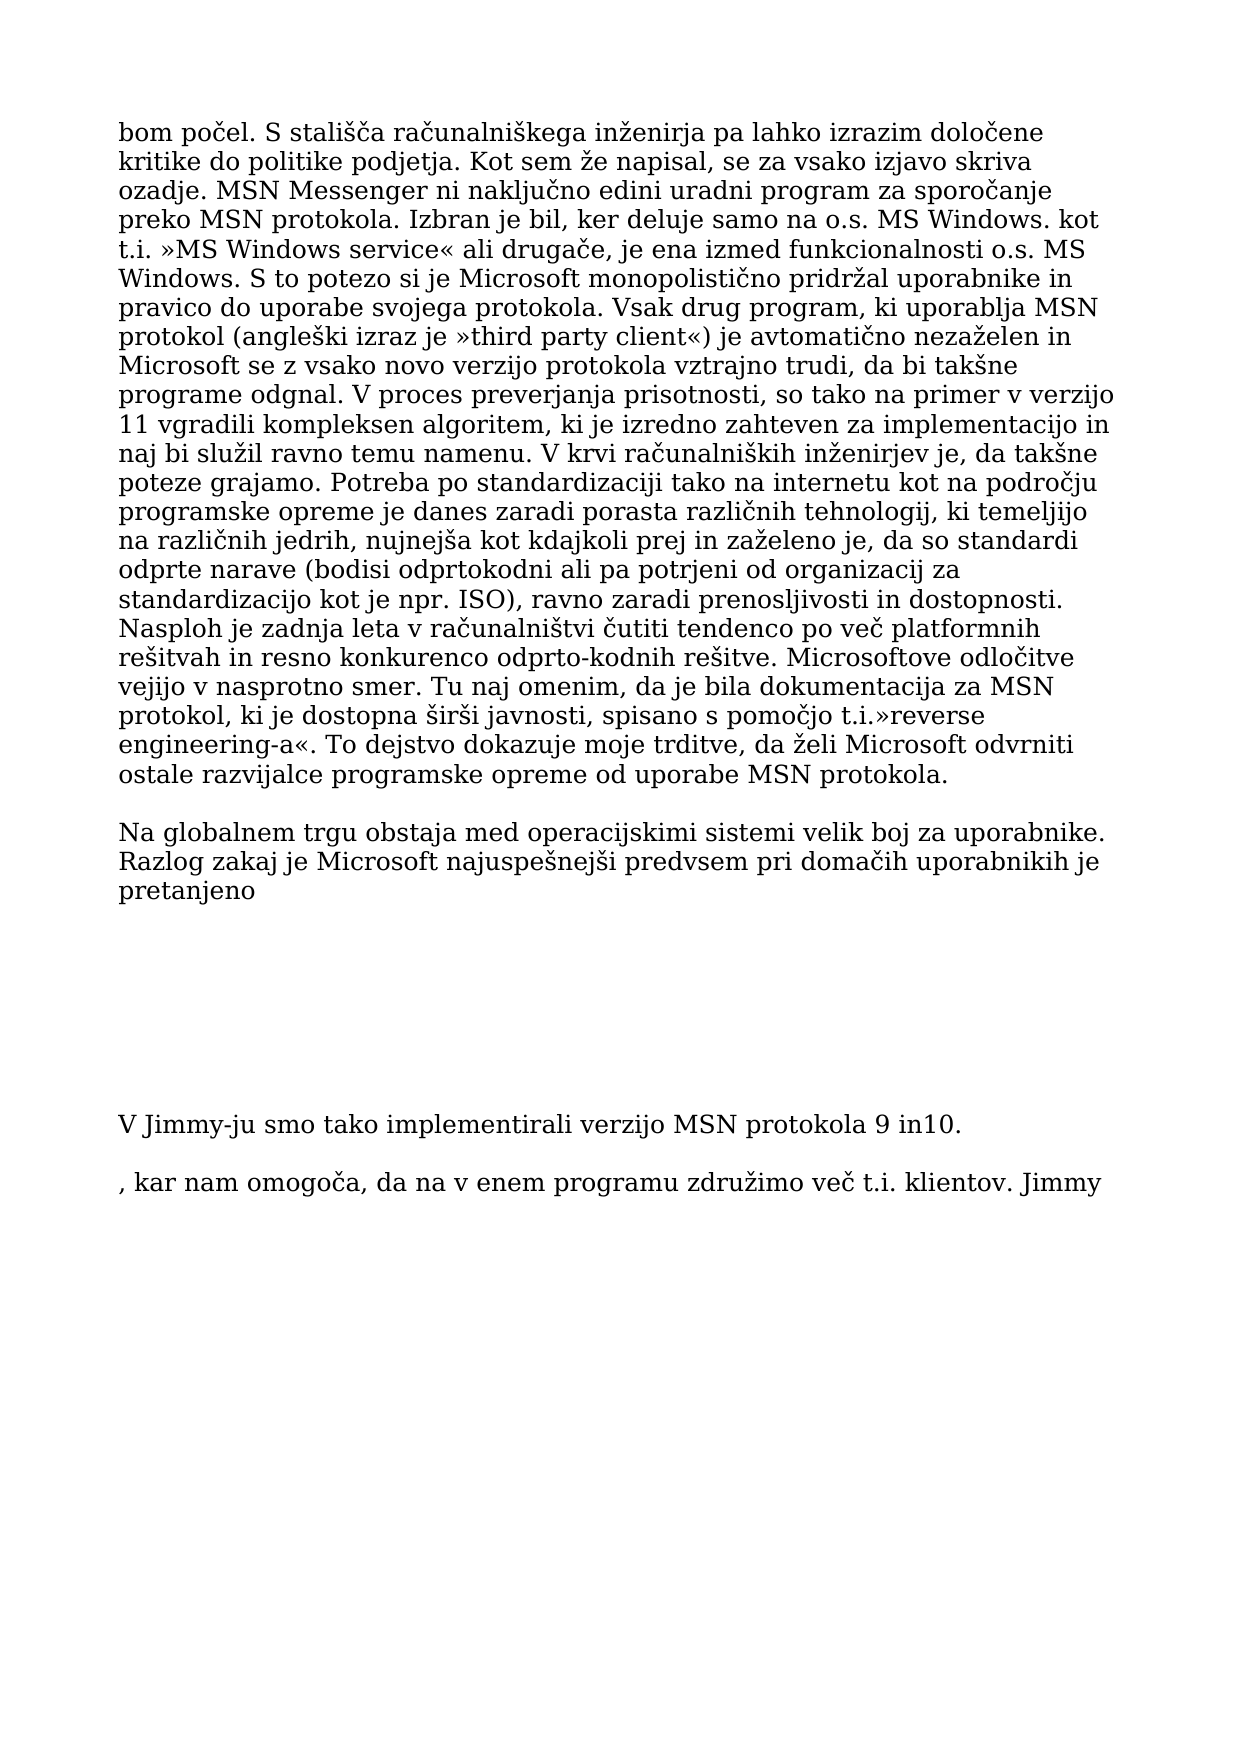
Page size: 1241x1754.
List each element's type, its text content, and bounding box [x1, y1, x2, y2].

text bom počel. S stališča računalniškega inženirja pa lahko izrazim določene kritike do politike podjetja. Kot sem že napisal, se za vsako izjavo skriva ozadje. MSN Messenger ni naključno edini uradni program za sporočanje preko MSN protokola. Izbran je bil, ker deluje samo na o.s. MS Windows. kot t.i. »MS Windows service« ali drugače, je ena izmed funkcionalnosti o.s. MS Windows. S to potezo si je Microsoft monopolistično pridržal uporabnike in pravico do uporabe svojega protokola. Vsak drug program, ki uporablja MSN protokol (angleški izraz je »third party client«) je avtomatično nezaželen in Microsoft se z vsako novo verzijo protokola vztrajno trudi, da bi takšne programe odgnal. V proces preverjanja prisotnosti, so tako na primer v verzijo 11 vgradili kompleksen algoritem, ki je izredno zahteven za implementacijo in naj bi služil ravno temu namenu. V krvi računalniških inženirjev je, da takšne poteze grajamo. Potreba po standardizaciji tako na internetu kot na področju programske opreme je danes zaradi porasta različnih tehnologij, ki temeljijo na različnih jedrih, nujnejša kot kdajkoli prej in zaželeno je, da so standardi odprte narave (bodisi odprtokodni ali pa potrjeni od organizacij za standardizacijo kot je npr. ISO), ravno zaradi prenosljivosti in dostopnosti. Nasploh je zadnja leta v računalništvi čutiti tendenco po več platformnih rešitvah in resno konkurenco odprto-kodnih rešitve. Microsoftove odločitve vejijo v nasprotno smer. Tu naj omenim, da je bila dokumentacija za MSN protokol, ki je dostopna širši javnosti, spisano s pomočjo t.i.»reverse engineering-a«. To dejstvo dokazuje moje trditve, da želi Microsoft odvrniti ostale razvijalce programske opreme od uporabe MSN protokola. [118, 118, 1122, 789]
text V Jimmy-ju smo tako implementirali verzijo MSN protokola 9 in10. [118, 1110, 1122, 1139]
text Na globalnem trgu obstaja med operacijskimi sistemi velik boj za uporabnike. Razlog zakaj je Microsoft najuspešnejši predvsem pri domačih uporabnikih je pretanjeno [118, 818, 1122, 906]
text , kar nam omogoča, da na v enem programu združimo več t.i. klientov. Jimmy [118, 1168, 1122, 1197]
